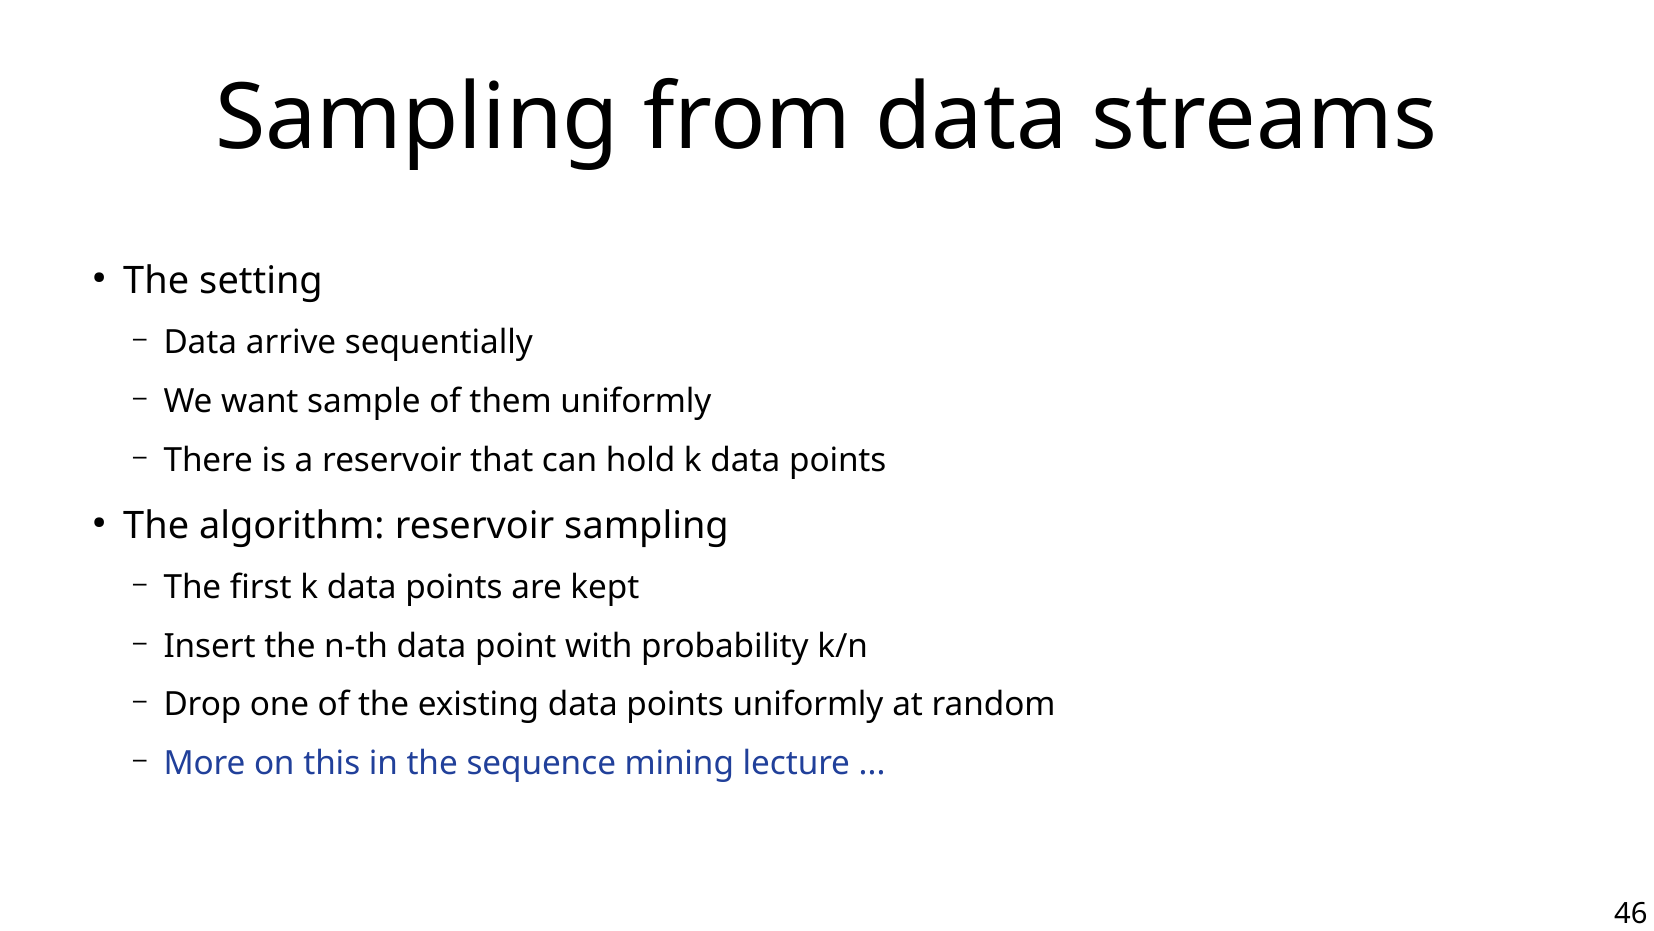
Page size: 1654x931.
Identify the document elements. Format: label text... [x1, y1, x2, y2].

list The setting Data arrive sequentially We want sample of them uniformly There is a reservoir that can hold k data points The algorithm: reservoir sampling The first k data points are kept Insert the n-th data point with probability k/n Drop one of the existing data points uniformly at random More on this in the sequence mining lecture ... [82, 253, 1571, 793]
title Sampling from data streams [82, 1, 1571, 226]
